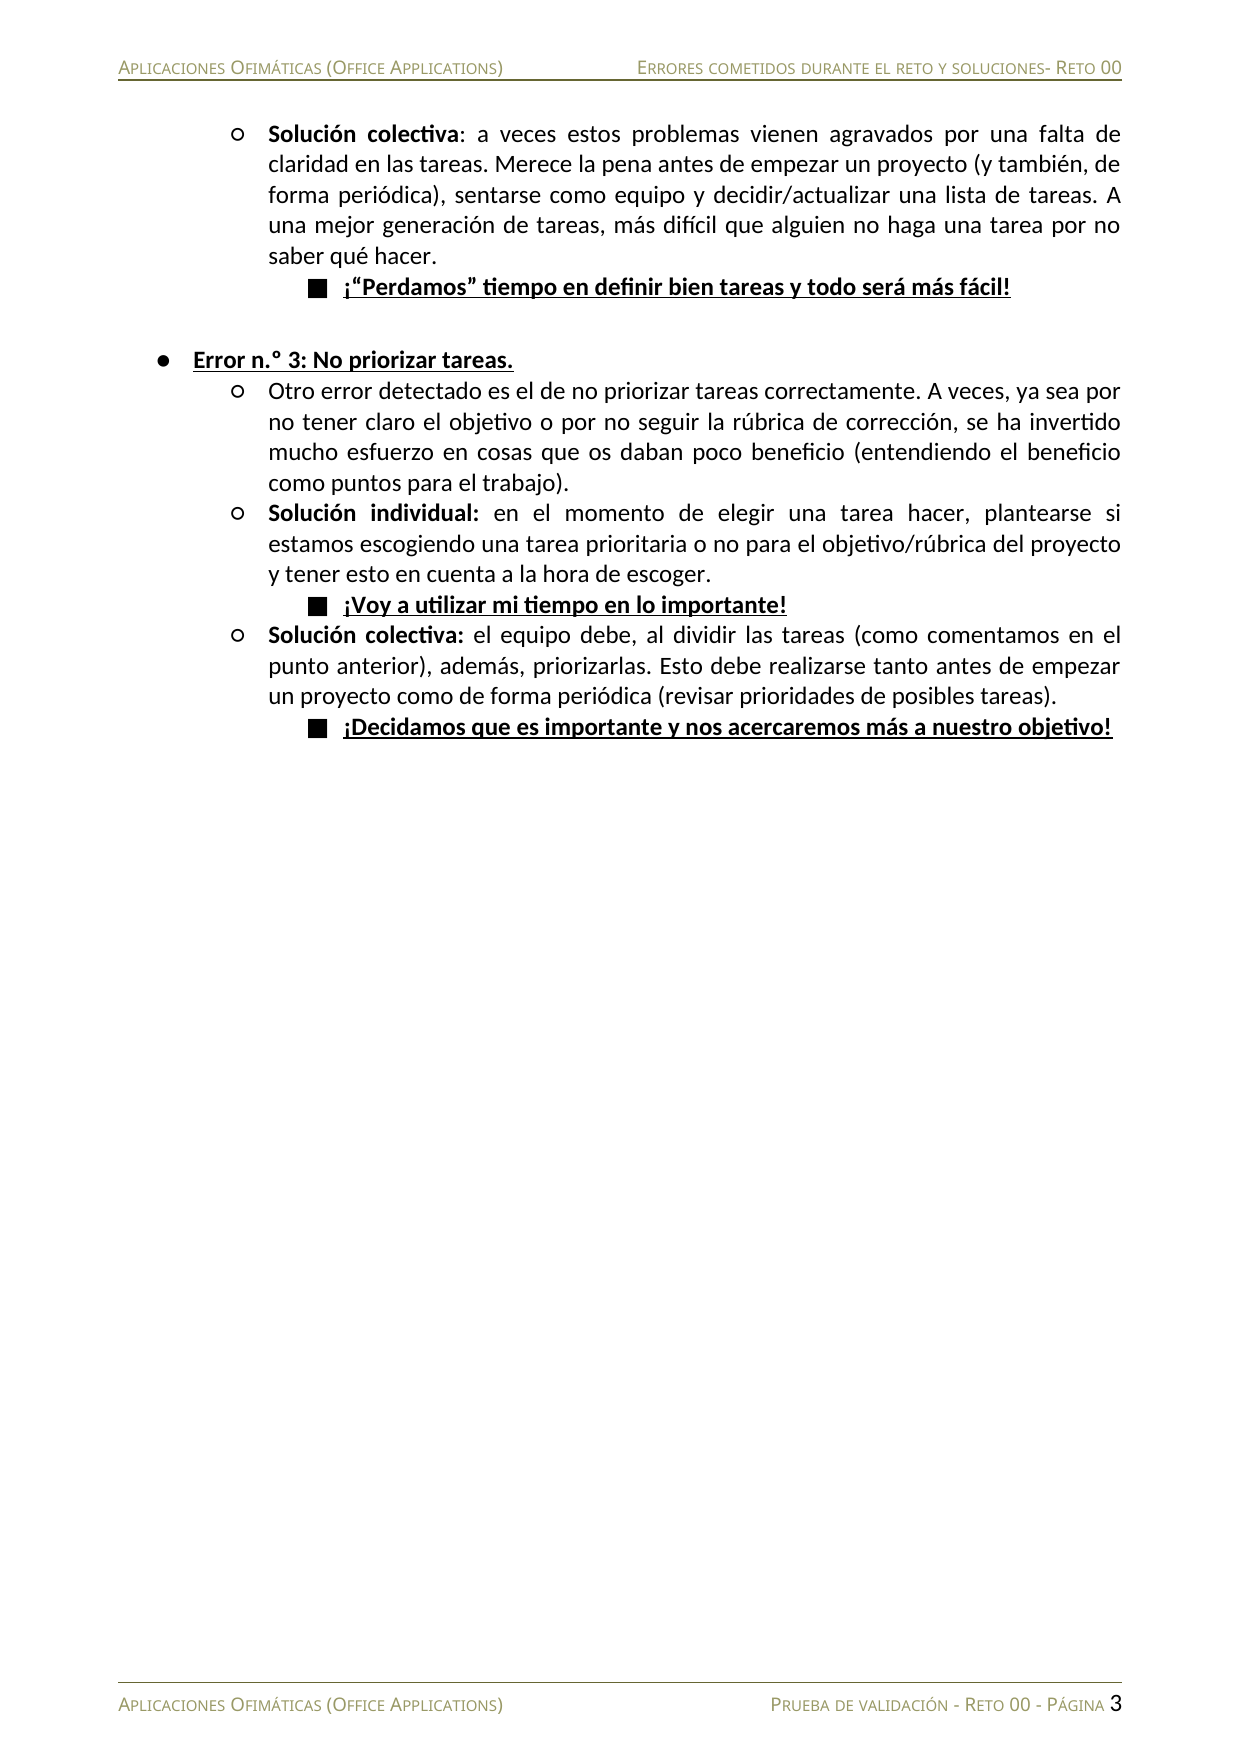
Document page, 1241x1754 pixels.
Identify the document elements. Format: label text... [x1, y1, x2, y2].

list ¡“Perdamos” tiempo en definir bien tareas y todo será más fácil! [306, 271, 1122, 301]
list ¡Voy a utilizar mi tiempo en lo importante! [306, 589, 1122, 619]
list Solución colectiva: el equipo debe, al dividir las tareas (como comentamos en el punto anterior), además, priorizarlas. Esto debe realizarse tanto antes de empezar un proyecto como de forma periódica (revisar prioridades de posibles tareas). [231, 619, 1122, 711]
list Error n.º 3: No priorizar tareas. [156, 344, 1122, 375]
list Solución individual: en el momento de elegir una tarea hacer, plantearse si estamos escogiendo una tarea prioritaria o no para el objetivo/rúbrica del proyecto y tener esto en cuenta a la hora de escoger. [231, 497, 1122, 589]
list Otro error detectado es el de no priorizar tareas correctamente. A veces, ya sea por no tener claro el objetivo o por no seguir la rúbrica de corrección, se ha invertido mucho esfuerzo en cosas que os daban poco beneficio (entendiendo el beneficio como puntos para el trabajo). [231, 375, 1122, 497]
list Solución colectiva: a veces estos problemas vienen agravados por una falta de claridad en las tareas. Merece la pena antes de empezar un proyecto (y también, de forma periódica), sentarse como equipo y decidir/actualizar una lista de tareas. A una mejor generación de tareas, más difícil que alguien no haga una tarea por no saber qué hacer. [231, 118, 1122, 271]
list ¡Decidamos que es importante y nos acercaremos más a nuestro objetivo! [306, 711, 1122, 741]
